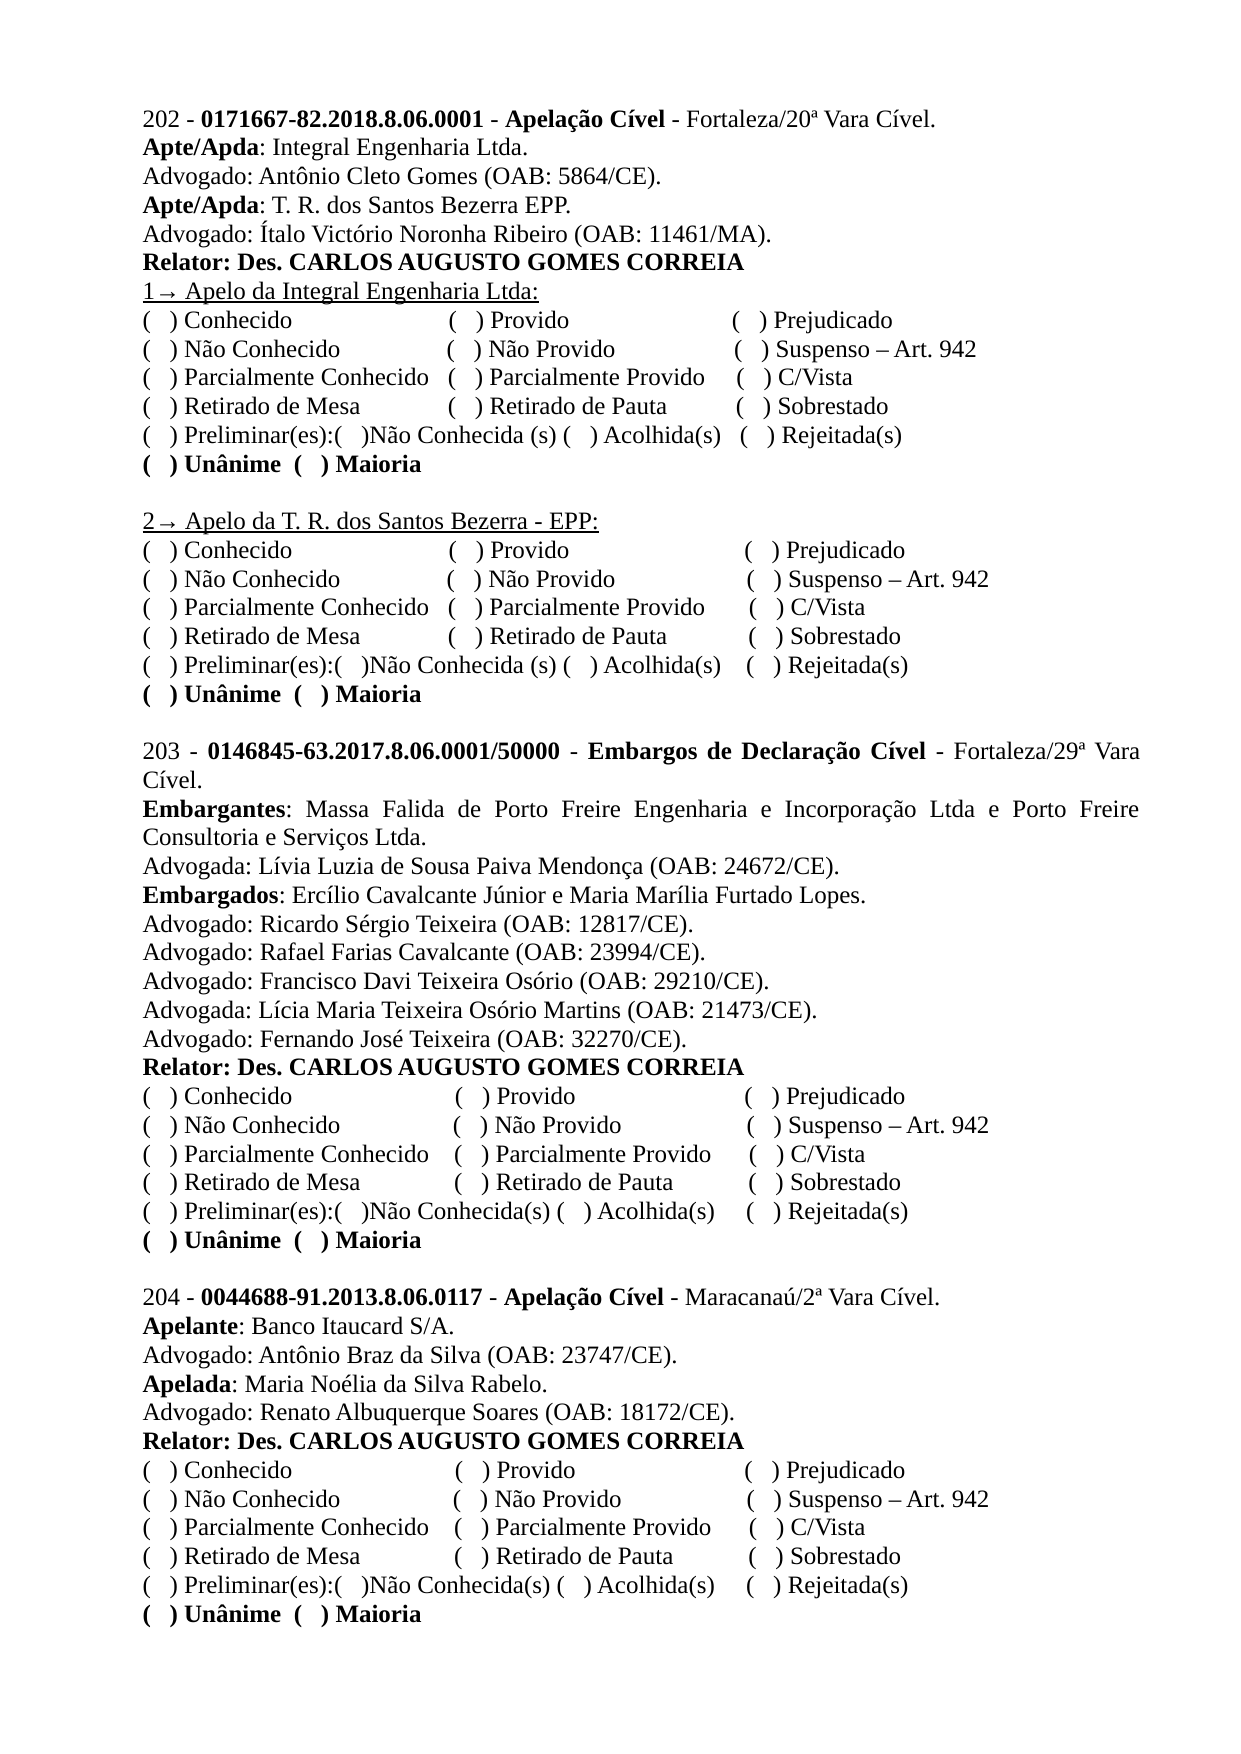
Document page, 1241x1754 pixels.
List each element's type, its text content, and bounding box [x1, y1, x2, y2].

text Advogada: Lívia Luzia de Sousa Paiva Mendonça (OAB: 24672/CE). [142, 851, 1141, 880]
text Advogada: Lícia Maria Teixeira Osório Martins (OAB: 21473/CE). [142, 995, 1141, 1024]
text ( ) Não Conhecido ( ) Não Provido ( ) Suspenso – Art. 942 [142, 1484, 1158, 1512]
text Apelante: Banco Itaucard S/A. [142, 1311, 1141, 1340]
text Relator: Des. CARLOS AUGUSTO GOMES CORREIA [142, 1426, 1141, 1455]
text ( ) Retirado de Mesa ( ) Retirado de Pauta ( ) Sobrestado [142, 1541, 1158, 1570]
text ( ) Conhecido ( ) Provido ( ) Prejudicado [142, 1455, 1141, 1484]
text Apelada: Maria Noélia da Silva Rabelo. [142, 1369, 1141, 1397]
text ( ) Preliminar(es):( )Não Conhecida (s) ( ) Acolhida(s) ( ) Rejeitada(s) [142, 420, 1158, 449]
text Advogado: Francisco Davi Teixeira Osório (OAB: 29210/CE). [142, 966, 1141, 995]
text Advogado: Ricardo Sérgio Teixeira (OAB: 12817/CE). [142, 909, 1141, 937]
text ( ) Parcialmente Conhecido ( ) Parcialmente Provido ( ) C/Vista [142, 1139, 1158, 1167]
text ( ) Unânime ( ) Maioria [142, 679, 1158, 707]
text Advogado: Antônio Cleto Gomes (OAB: 5864/CE). [142, 161, 1141, 190]
text ( ) Unânime ( ) Maioria [142, 449, 1158, 477]
text Advogado: Renato Albuquerque Soares (OAB: 18172/CE). [142, 1397, 1141, 1426]
text ( ) Preliminar(es):( )Não Conhecida(s) ( ) Acolhida(s) ( ) Rejeitada(s) [142, 1196, 1158, 1225]
text ( ) Não Conhecido ( ) Não Provido ( ) Suspenso – Art. 942 [142, 334, 1158, 362]
text ( ) Retirado de Mesa ( ) Retirado de Pauta ( ) Sobrestado [142, 1167, 1158, 1196]
text Advogado: Fernando José Teixeira (OAB: 32270/CE). [142, 1024, 1141, 1052]
text ( ) Parcialmente Conhecido ( ) Parcialmente Provido ( ) C/Vista [142, 1512, 1158, 1541]
text ( ) Retirado de Mesa ( ) Retirado de Pauta ( ) Sobrestado [142, 391, 1158, 420]
text ( ) Conhecido ( ) Provido ( ) Prejudicado [142, 1081, 1141, 1110]
text 2→ Apelo da T. R. dos Santos Bezerra - EPP: [142, 506, 1141, 535]
text ( ) Parcialmente Conhecido ( ) Parcialmente Provido ( ) C/Vista [142, 362, 1158, 391]
text Apte/Apda: T. R. dos Santos Bezerra EPP. [142, 190, 1141, 219]
text Relator: Des. CARLOS AUGUSTO GOMES CORREIA [142, 247, 1141, 276]
text ( ) Conhecido ( ) Provido ( ) Prejudicado [142, 535, 1141, 564]
text 204 - 0044688-91.2013.8.06.0117 - Apelação Cível - Maracanaú/2ª Vara Cível. [142, 1282, 1141, 1311]
text ( ) Conhecido ( ) Provido ( ) Prejudicado [142, 305, 1141, 334]
text Advogado: Ítalo Victório Noronha Ribeiro (OAB: 11461/MA). [142, 219, 1141, 247]
text Apte/Apda: Integral Engenharia Ltda. [142, 132, 1141, 161]
text ( ) Unânime ( ) Maioria [142, 1225, 1158, 1254]
text Embargantes: Massa Falida de Porto Freire Engenharia e Incorporação Ltda e Porto Freire Consultoria e Serviços Ltda. [142, 794, 1141, 851]
text Advogado: Antônio Braz da Silva (OAB: 23747/CE). [142, 1340, 1141, 1369]
text ( ) Não Conhecido ( ) Não Provido ( ) Suspenso – Art. 942 [142, 564, 1158, 592]
text ( ) Não Conhecido ( ) Não Provido ( ) Suspenso – Art. 942 [142, 1110, 1158, 1139]
text 202 - 0171667-82.2018.8.06.0001 - Apelação Cível - Fortaleza/20ª Vara Cível. [142, 104, 1141, 132]
text ( ) Preliminar(es):( )Não Conhecida (s) ( ) Acolhida(s) ( ) Rejeitada(s) [142, 650, 1158, 679]
text 203 - 0146845-63.2017.8.06.0001/50000 - Embargos de Declaração Cível - Fortaleza/29ª Vara Cível. [142, 736, 1141, 794]
text Relator: Des. CARLOS AUGUSTO GOMES CORREIA [142, 1052, 1141, 1081]
text 1→ Apelo da Integral Engenharia Ltda: [142, 276, 1141, 305]
text ( ) Preliminar(es):( )Não Conhecida(s) ( ) Acolhida(s) ( ) Rejeitada(s) [142, 1570, 1158, 1599]
text Embargados: Ercílio Cavalcante Júnior e Maria Marília Furtado Lopes. [142, 880, 1141, 909]
text ( ) Parcialmente Conhecido ( ) Parcialmente Provido ( ) C/Vista [142, 592, 1158, 621]
text Advogado: Rafael Farias Cavalcante (OAB: 23994/CE). [142, 937, 1141, 966]
text ( ) Unânime ( ) Maioria [142, 1599, 1158, 1627]
text ( ) Retirado de Mesa ( ) Retirado de Pauta ( ) Sobrestado [142, 621, 1158, 650]
